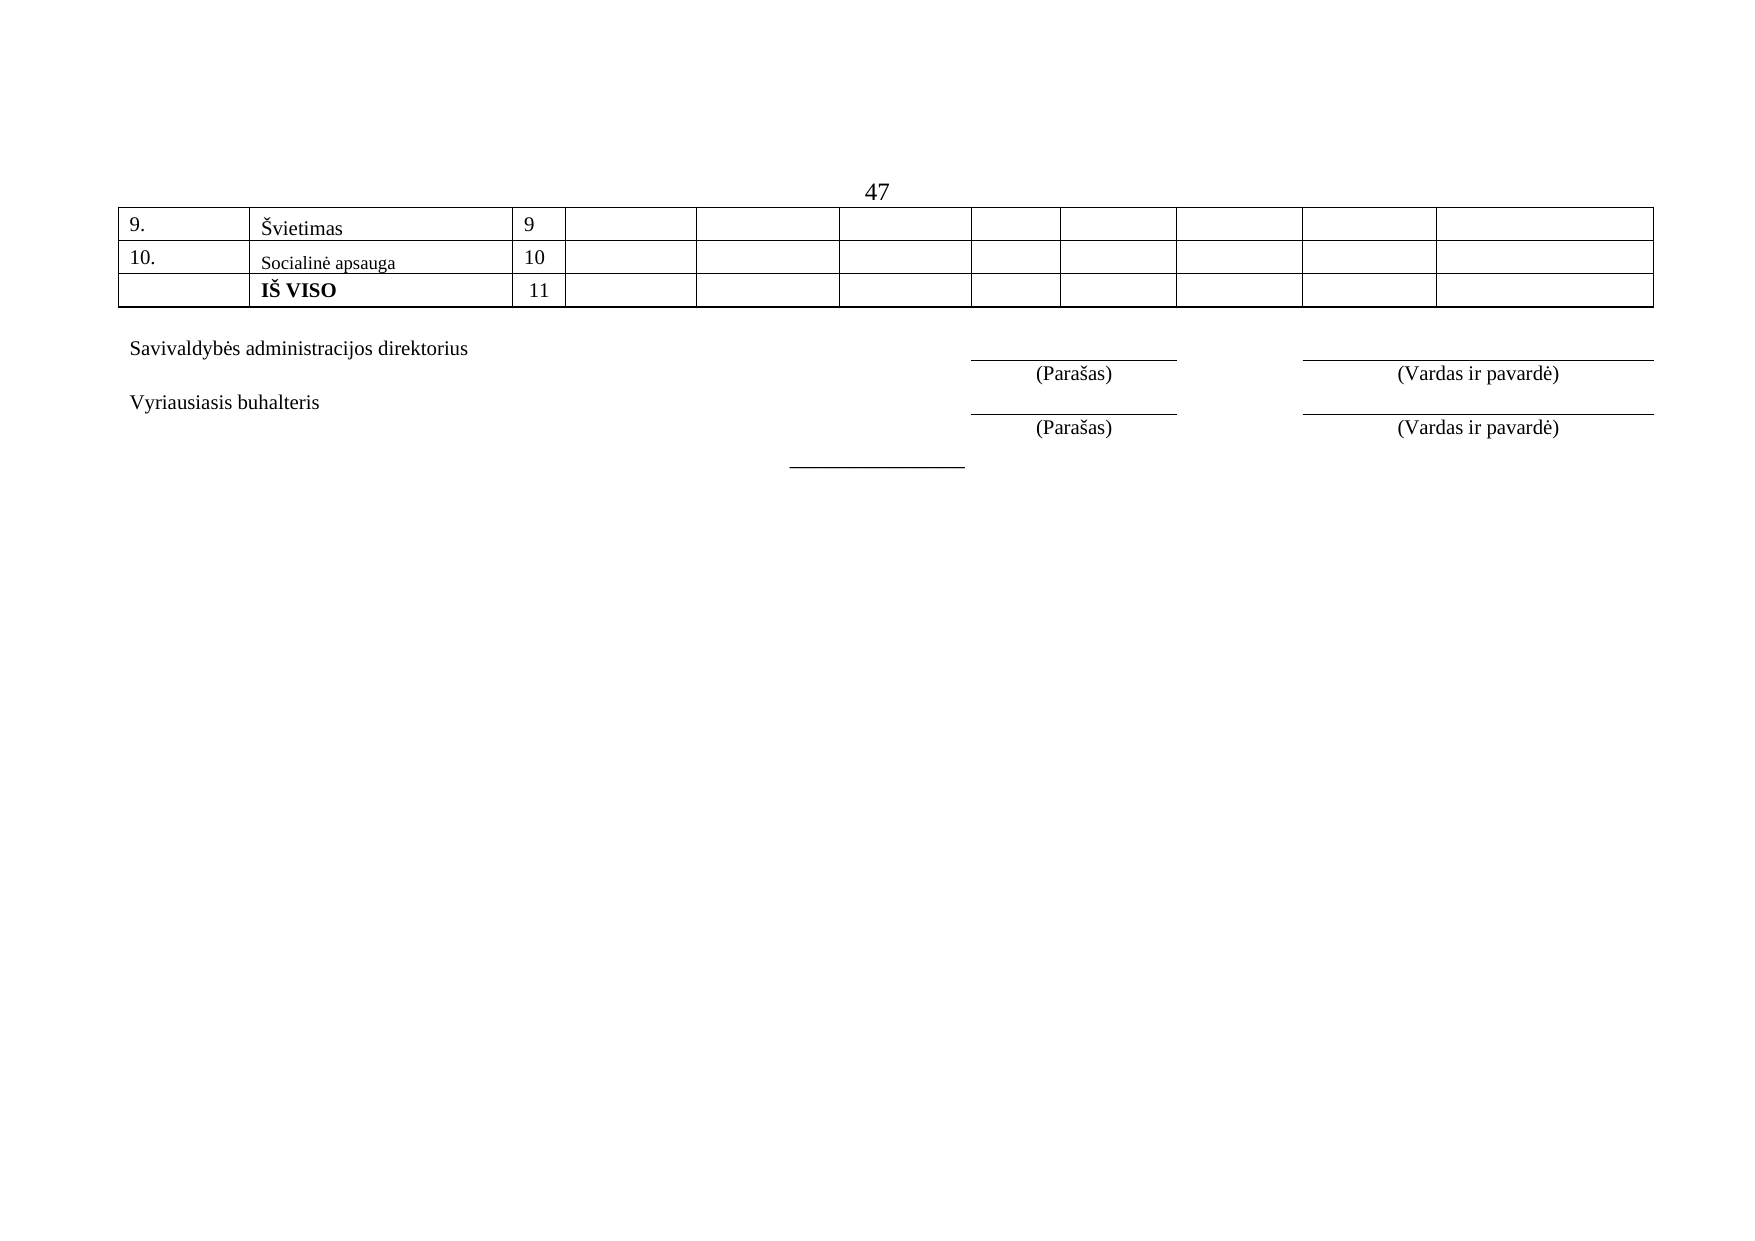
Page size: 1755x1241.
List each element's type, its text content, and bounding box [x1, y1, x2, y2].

table_cell [1061, 308, 1177, 333]
table_cell [118, 308, 249, 333]
table_cell [840, 360, 971, 388]
table_cell [840, 208, 971, 240]
table_cell [250, 308, 513, 333]
table_cell [1061, 241, 1176, 273]
table_cell [697, 241, 839, 273]
table_cell 9 [513, 208, 565, 240]
table_cell [566, 241, 696, 273]
table_cell 9. [119, 208, 249, 240]
table_cell Savivaldybės administracijos direktorius [118, 333, 697, 359]
table_cell [1436, 308, 1654, 333]
table_cell IŠ VISO [250, 274, 512, 306]
table_cell [513, 360, 565, 388]
table_cell [840, 414, 971, 442]
table_cell [1437, 208, 1653, 240]
table_cell [1061, 274, 1176, 306]
table_cell 10. [119, 241, 249, 273]
table_cell [565, 308, 697, 333]
table_cell (Vardas ir pavardė) [1303, 415, 1654, 442]
table_cell Vyriausiasis buhalteris [118, 388, 697, 414]
table_cell [697, 388, 839, 414]
table_cell [971, 388, 1061, 414]
table_cell [971, 308, 1061, 333]
table_cell [118, 414, 249, 442]
table_cell [840, 274, 971, 306]
table_cell [1303, 388, 1436, 414]
table_cell [1177, 241, 1302, 273]
table_cell [513, 414, 565, 442]
table_cell 11 [513, 274, 565, 306]
table_cell 10 [513, 241, 565, 273]
table_cell [565, 360, 697, 388]
table_cell [1303, 208, 1436, 240]
table_cell [566, 274, 696, 306]
table_cell [118, 360, 249, 388]
table_cell [697, 414, 839, 442]
table_cell [1177, 308, 1303, 333]
table_cell [565, 414, 697, 442]
table_cell [566, 208, 696, 240]
table_cell [1061, 388, 1177, 414]
table_cell (Parašas) [971, 361, 1177, 388]
table_cell [1303, 274, 1436, 306]
table_cell [697, 208, 839, 240]
table_cell [1177, 333, 1303, 359]
table_cell [697, 274, 839, 306]
table_cell [1177, 208, 1302, 240]
table_cell [840, 308, 971, 333]
table_cell [1437, 241, 1653, 273]
table_cell Švietimas [250, 208, 512, 240]
table_cell [1177, 388, 1303, 414]
table_cell [697, 333, 839, 359]
table_cell [1061, 208, 1176, 240]
table_cell [1177, 274, 1302, 306]
table_cell [840, 388, 971, 414]
table_cell [840, 241, 971, 273]
table_cell [1303, 308, 1436, 333]
table_cell [1177, 414, 1303, 442]
table_cell [250, 414, 513, 442]
table_cell [1061, 333, 1177, 359]
table_cell [972, 208, 1060, 240]
table_cell [697, 360, 839, 388]
table_cell [1436, 388, 1654, 414]
table_cell [250, 360, 513, 388]
table_cell [1436, 333, 1654, 359]
table_cell [119, 274, 249, 306]
table_cell (Parašas) [971, 415, 1177, 442]
table_cell [1437, 274, 1653, 306]
table_cell [971, 333, 1061, 359]
table_cell [1177, 360, 1303, 388]
table_cell [513, 308, 565, 333]
table_cell (Vardas ir pavardė) [1303, 361, 1654, 388]
text ______________ [118, 442, 1636, 471]
table_cell [1303, 241, 1436, 273]
table_cell [840, 333, 971, 359]
table_cell [697, 308, 839, 333]
table_cell [972, 241, 1060, 273]
table_cell [972, 274, 1060, 306]
table_cell [1303, 333, 1436, 359]
table_cell Socialinė apsauga [250, 241, 512, 273]
